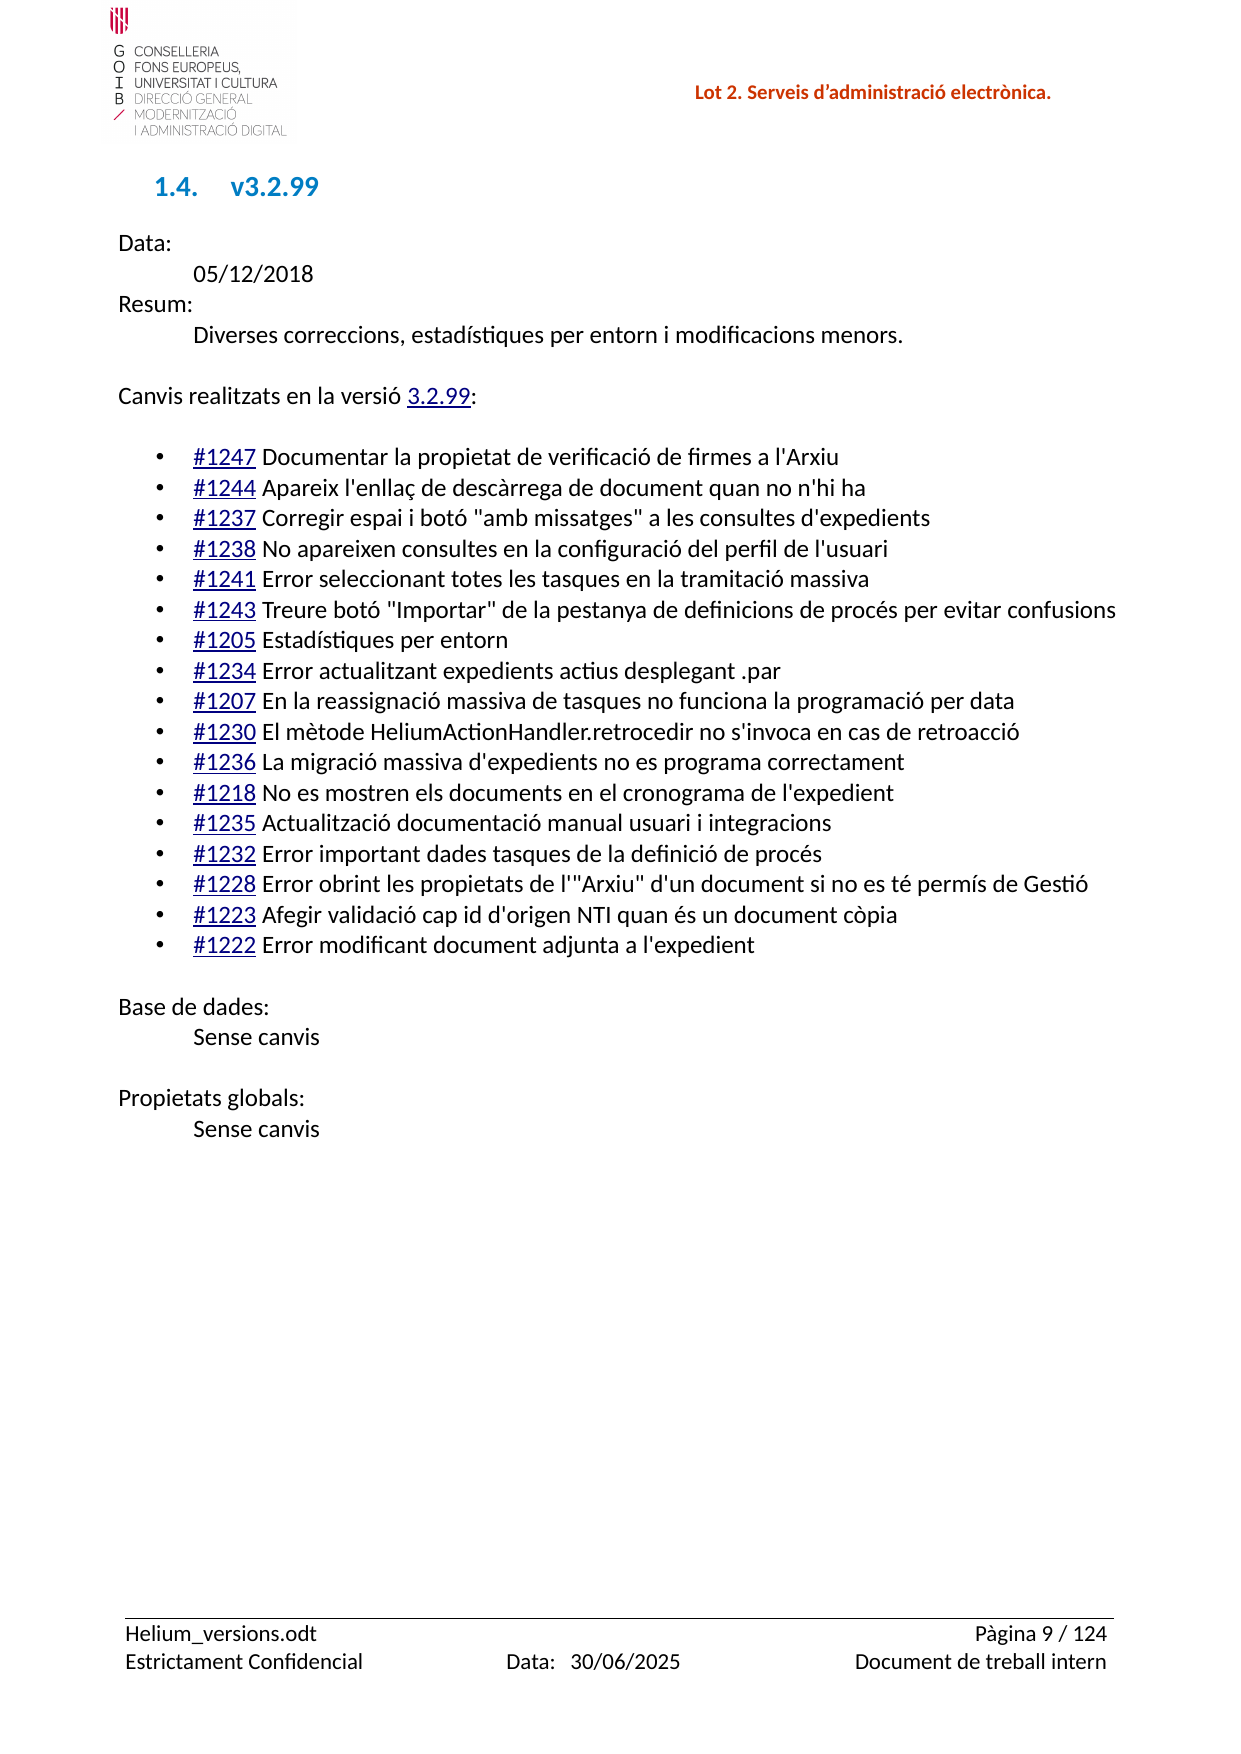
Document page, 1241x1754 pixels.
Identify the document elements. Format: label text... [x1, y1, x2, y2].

list #1228 Error obrint les propietats de l'"Arxiu" d'un document si no es té permís de Gestió [156, 868, 1122, 899]
list #1237 Corregir espai i botó "amb missatges" a les consultes d'expedients [156, 502, 1122, 533]
text Propietats globals: [118, 1082, 1122, 1113]
list #1234 Error actualitzant expedients actius desplegant .par [156, 655, 1122, 685]
list #1238 No apareixen consultes en la configuració del perfil de l'usuari [156, 533, 1122, 563]
text Base de dades: [118, 991, 1122, 1021]
list #1244 Apareix l'enllaç de descàrrega de document quan no n'hi ha [156, 472, 1122, 502]
list #1230 El mètode HeliumActionHandler.retrocedir no s'invoca en cas de retroacció [156, 716, 1122, 746]
text Resum: [118, 289, 1122, 319]
text Diverses correccions, estadístiques per entorn i modificacions menors. [118, 319, 1122, 350]
list #1232 Error important dades tasques de la definició de procés [156, 838, 1122, 868]
list #1236 La migració massiva d'expedients no es programa correctament [156, 746, 1122, 777]
text Sense canvis [118, 1113, 1122, 1143]
list #1235 Actualització documentació manual usuari i integracions [156, 807, 1122, 838]
text 05/12/2018 [118, 258, 1122, 289]
list #1241 Error seleccionant totes les tasques en la tramitació massiva [156, 563, 1122, 594]
text Data: [118, 228, 1122, 258]
list #1223 Afegir validació cap id d'origen NTI quan és un document còpia [156, 899, 1122, 929]
list #1222 Error modificant document adjunta a l'expedient [156, 929, 1122, 960]
list #1243 Treure botó "Importar" de la pestanya de definicions de procés per evitar confusions [156, 594, 1122, 624]
subtitle v3.2.99 [153, 168, 1122, 204]
text Sense canvis [118, 1021, 1122, 1052]
list #1247 Documentar la propietat de verificació de firmes a l'Arxiu [156, 441, 1122, 472]
list #1205 Estadístiques per entorn [156, 624, 1122, 655]
list #1218 No es mostren els documents en el cronograma de l'expedient [156, 777, 1122, 807]
text Canvis realitzats en la versió 3.2.99: [118, 380, 1122, 411]
list #1207 En la reassignació massiva de tasques no funciona la programació per data [156, 685, 1122, 716]
picture [100, 0, 297, 144]
